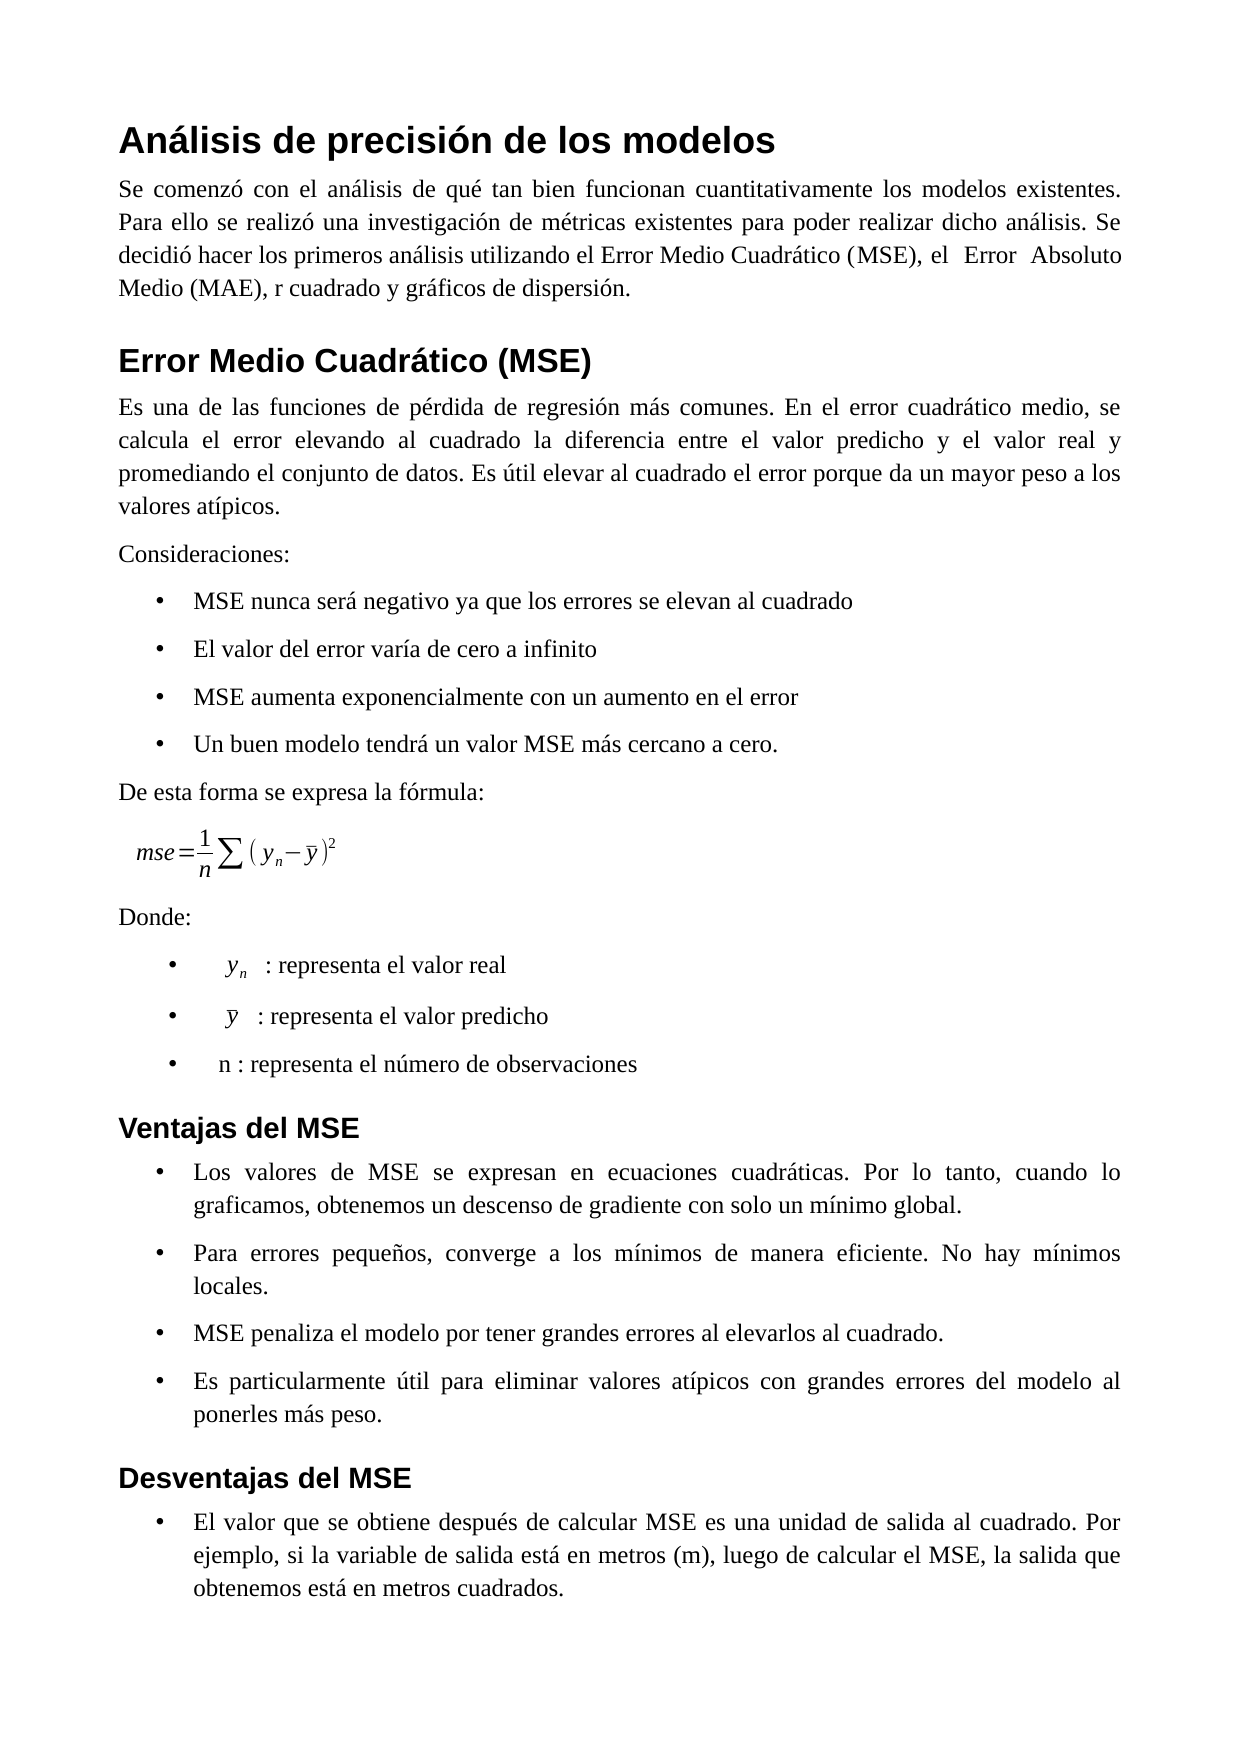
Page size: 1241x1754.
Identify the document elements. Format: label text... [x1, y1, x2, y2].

subtitle Ventajas del MSE [118, 1111, 1122, 1145]
list MSE nunca será negativo ya que los errores se elevan al cuadrado [156, 586, 1122, 615]
list Un buen modelo tendrá un valor MSE más cercano a cero. [156, 729, 1122, 758]
text Donde: [118, 902, 1122, 931]
list n : representa el número de observaciones [168, 1049, 1122, 1077]
subtitle Desventajas del MSE [118, 1461, 1122, 1495]
list Es particularmente útil para eliminar valores atípicos con grandes errores del modelo al ponerles más peso. [156, 1366, 1122, 1428]
text Se comenzó con el análisis de qué tan bien funcionan cuantitativamente los modelos existentes. Para ello se realizó una investigación de métricas existentes para poder realizar dicho análisis. Se decidió hacer los primeros análisis utilizando el Error Medio Cuadrático ( MSE), el Error Absoluto Medio (MAE), r cuadrado y gráficos de dispersión. [118, 174, 1122, 302]
list El valor del error varía de cero a infinito [156, 634, 1122, 663]
text De esta forma se expresa la fórmula: [118, 777, 1122, 806]
list : representa el valor real [168, 950, 1122, 982]
list MSE penaliza el modelo por tener grandes errores al elevarlos al cuadrado. [156, 1318, 1122, 1347]
list Para errores pequeños, converge a los mínimos de manera eficiente. No hay mínimos locales. [156, 1238, 1122, 1299]
subtitle Error Medio Cuadrático (MSE) [118, 341, 1122, 380]
list : representa el valor predicho [168, 1001, 1122, 1030]
list MSE aumenta exponencialmente con un aumento en el error [156, 682, 1122, 710]
list El valor que se obtiene después de calcular MSE es una unidad de salida al cuadrado. Por ejemplo, si la variable de salida está en metros (m), luego de calcular el MSE, la salida que obtenemos está en metros cuadrados. [156, 1507, 1122, 1602]
list Los valores de MSE se expresan en ecuaciones cuadráticas. Por lo tanto, cuando lo graficamos, obtenemos un descenso de gradiente con solo un mínimo global. [156, 1157, 1122, 1219]
subtitle Análisis de precisión de los modelos [118, 118, 1122, 161]
text Es una de las funciones de pérdida de regresión más comunes. En el error cuadrático medio, se calcula el error elevando al cuadrado la diferencia entre el valor predicho y el valor real y promediando el conjunto de datos. Es útil elevar al cuadrado el error porque da un mayor peso a los valores atípicos. [118, 392, 1122, 520]
text Consideraciones: [118, 539, 1122, 568]
